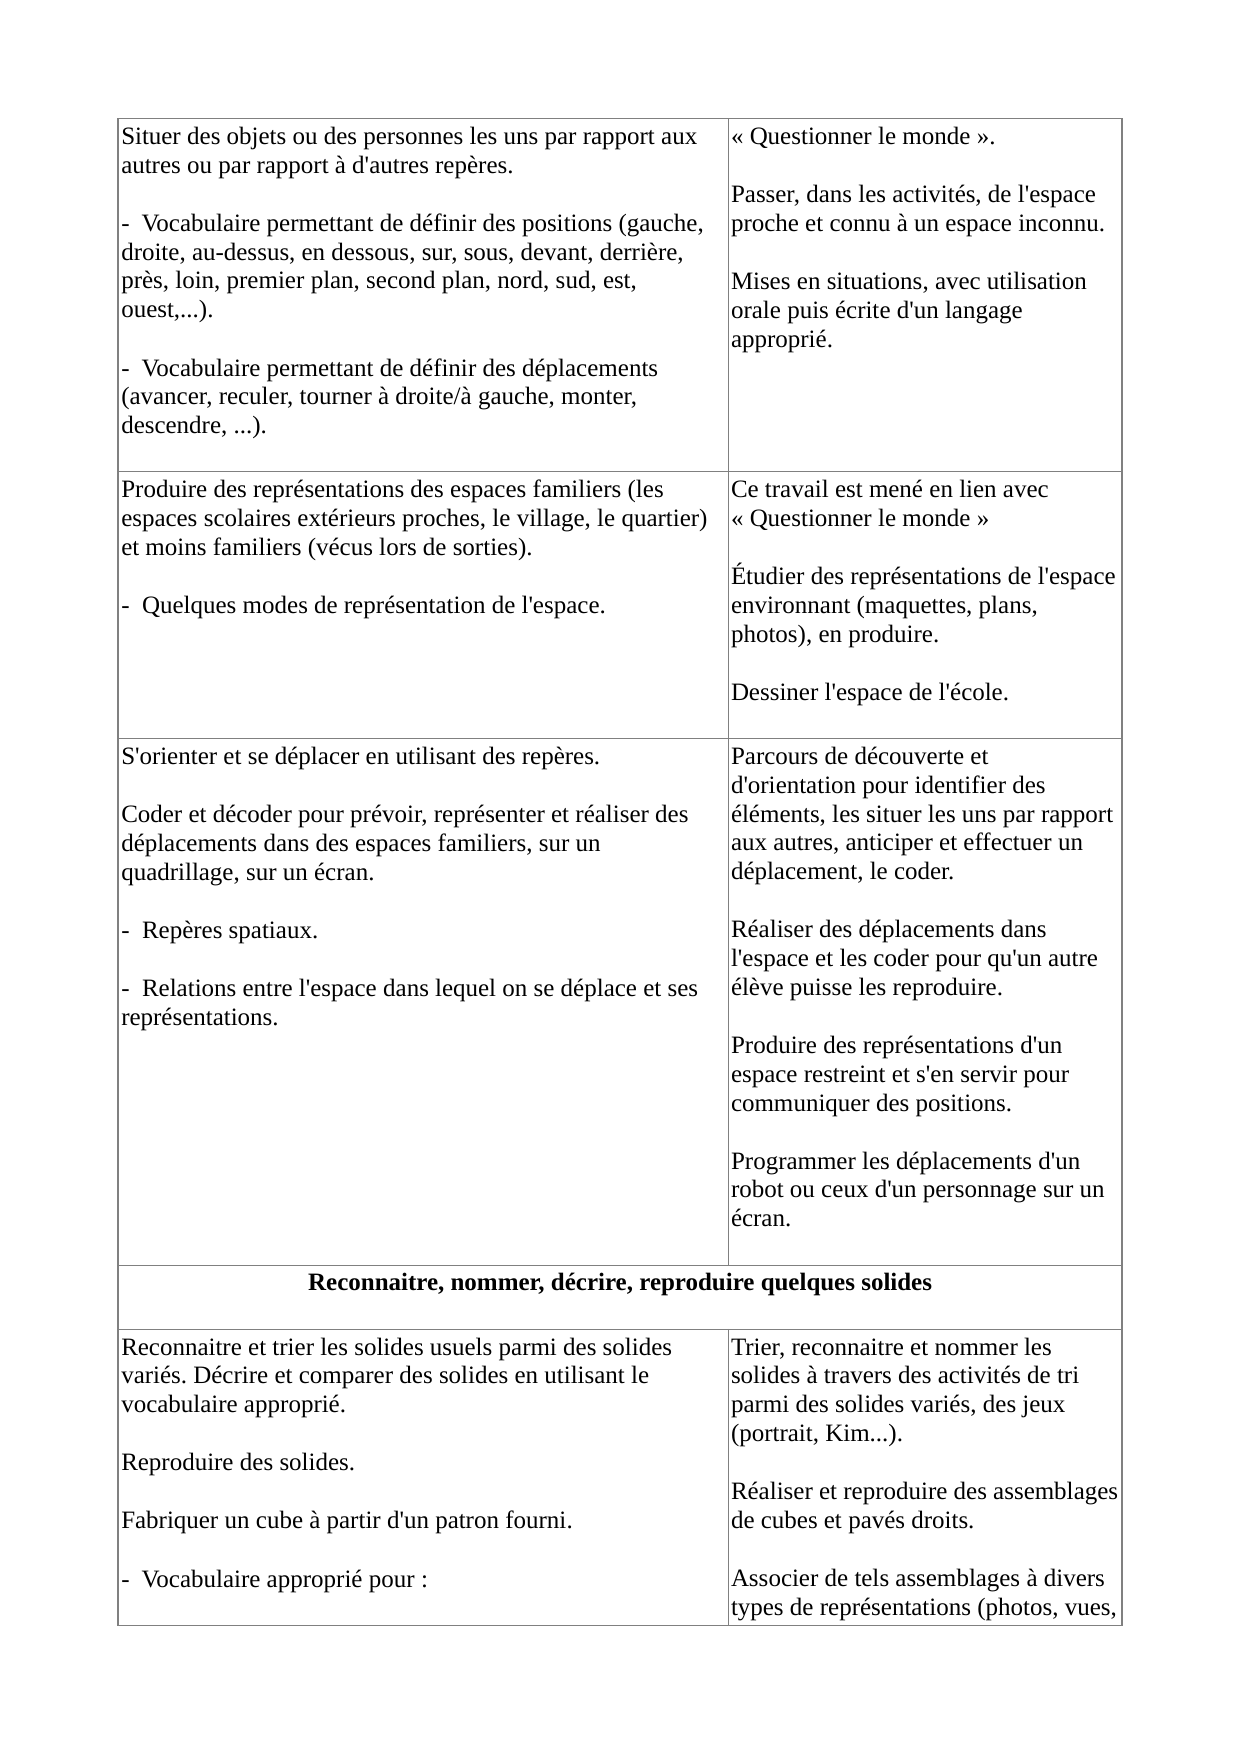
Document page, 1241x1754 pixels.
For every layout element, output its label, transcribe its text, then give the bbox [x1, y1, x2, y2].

table_cell Produire des représentations des espaces familiers (les espaces scolaires extérieurs proches, le village, le quartier) et moins familiers (vécus lors de sorties). - Quelques modes de représentation de l'espace. [119, 472, 728, 738]
table_cell Ce travail est mené en lien avec « Questionner le monde » Étudier des représentations de l'espace environnant (maquettes, plans, photos), en produire. Dessiner l'espace de l'école. [729, 472, 1121, 738]
table_cell Reconnaitre et trier les solides usuels parmi des solides variés. Décrire et comparer des solides en utilisant le vocabulaire approprié. Reproduire des solides. Fabriquer un cube à partir d'un patron fourni. - Vocabulaire approprié pour : [119, 1330, 728, 1625]
table_cell S'orienter et se déplacer en utilisant des repères. Coder et décoder pour prévoir, représenter et réaliser des déplacements dans des espaces familiers, sur un quadrillage, sur un écran. - Repères spatiaux. - Relations entre l'espace dans lequel on se déplace et ses représentations. [119, 739, 728, 1264]
table_cell Situer des objets ou des personnes les uns par rapport aux autres ou par rapport à d'autres repères. - Vocabulaire permettant de définir des positions (gauche, droite, au-dessus, en dessous, sur, sous, devant, derrière, près, loin, premier plan, second plan, nord, sud, est, ouest,...). - Vocabulaire permettant de définir des déplacements (avancer, reculer, tourner à droite/à gauche, monter, descendre, ...). [119, 119, 728, 471]
table_cell Reconnaitre, nommer, décrire, reproduire quelques solides [119, 1266, 1121, 1329]
table_cell « Questionner le monde ». Passer, dans les activités, de l'espace proche et connu à un espace inconnu. Mises en situations, avec utilisation orale puis écrite d'un langage approprié. [729, 119, 1121, 471]
table_cell Trier, reconnaitre et nommer les solides à travers des activités de tri parmi des solides variés, des jeux (portrait, Kim...). Réaliser et reproduire des assemblages de cubes et pavés droits. Associer de tels assemblages à divers types de représentations (photos, vues, [729, 1330, 1121, 1625]
table_cell Parcours de découverte et d'orientation pour identifier des éléments, les situer les uns par rapport aux autres, anticiper et effectuer un déplacement, le coder. Réaliser des déplacements dans l'espace et les coder pour qu'un autre élève puisse les reproduire. Produire des représentations d'un espace restreint et s'en servir pour communiquer des positions. Programmer les déplacements d'un robot ou ceux d'un personnage sur un écran. [729, 739, 1121, 1264]
